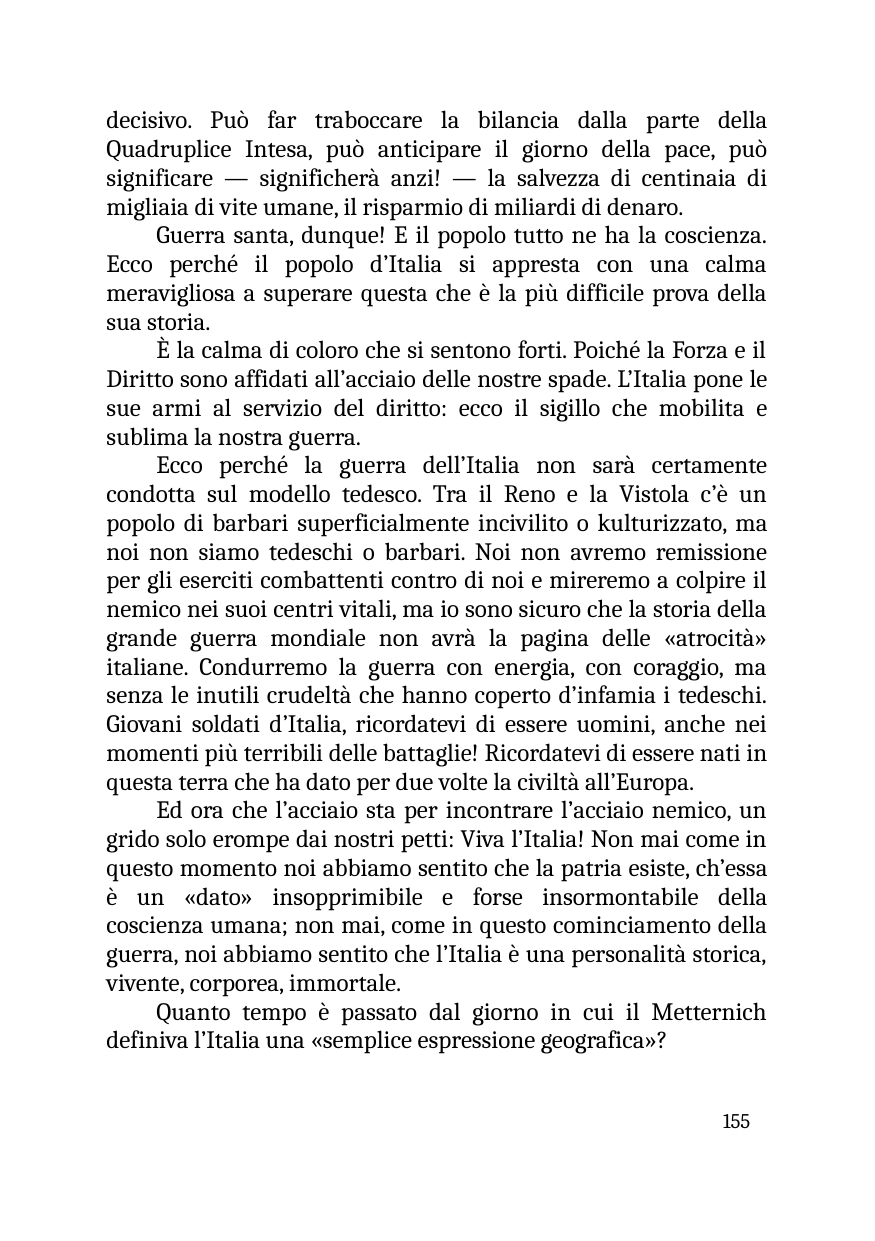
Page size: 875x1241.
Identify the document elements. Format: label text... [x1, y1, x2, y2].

text Guerra santa, dunque! E il popolo tutto ne ha la coscienza. Ecco perché il popolo d’Italia si appresta con una calma meravigliosa a superare questa che è la più difficile prova della sua storia. [106, 221, 768, 336]
text decisivo. Può far traboccare la bilancia dalla parte della Quadruplice Intesa, può anticipare il giorno della pace, può significare — significherà anzi! — la salvezza di centinaia di migliaia di vite umane, il risparmio di miliardi di denaro. [106, 106, 768, 221]
text Ed ora che l’acciaio sta per incontrare l’acciaio nemico, un grido solo erompe dai nostri petti: Viva l’Italia! Non mai come in questo momento noi abbiamo sentito che la patria esiste, ch’essa è un «dato» insopprimibile e forse insormontabile della coscienza umana; non mai, come in questo cominciamento della guerra, noi abbiamo sentito che l’Italia è una personalità storica, vivente, corporea, immortale. [106, 796, 768, 997]
text È la calma di coloro che si sentono forti. Poiché la Forza e il Diritto sono affidati all’acciaio delle nostre spade. L’Italia pone le sue armi al servizio del diritto: ecco il sigillo che mobilita e sublima la nostra guerra. [106, 336, 768, 451]
text Quanto tempo è passato dal giorno in cui il Metternich definiva l’Italia una «semplice espressione geografica»? [106, 997, 768, 1055]
text Ecco perché la guerra dell’Italia non sarà certamente condotta sul modello tedesco. Tra il Reno e la Vistola c’è un popolo di barbari superficialmente incivilito o kulturizzato, ma noi non siamo tedeschi o barbari. Noi non avremo remissione per gli eserciti combattenti contro di noi e mireremo a colpire il nemico nei suoi centri vitali, ma io sono sicuro che la storia della grande guerra mondiale non avrà la pagina delle «atrocità» italiane. Condurremo la guerra con energia, con coraggio, ma senza le inutili crudeltà che hanno coperto d’infamia i tedeschi. Giovani soldati d’Italia, ricordatevi di essere uomini, anche nei momenti più terribili delle battaglie! Ricordatevi di essere nati in questa terra che ha dato per due volte la civiltà all’Europa. [106, 451, 768, 796]
